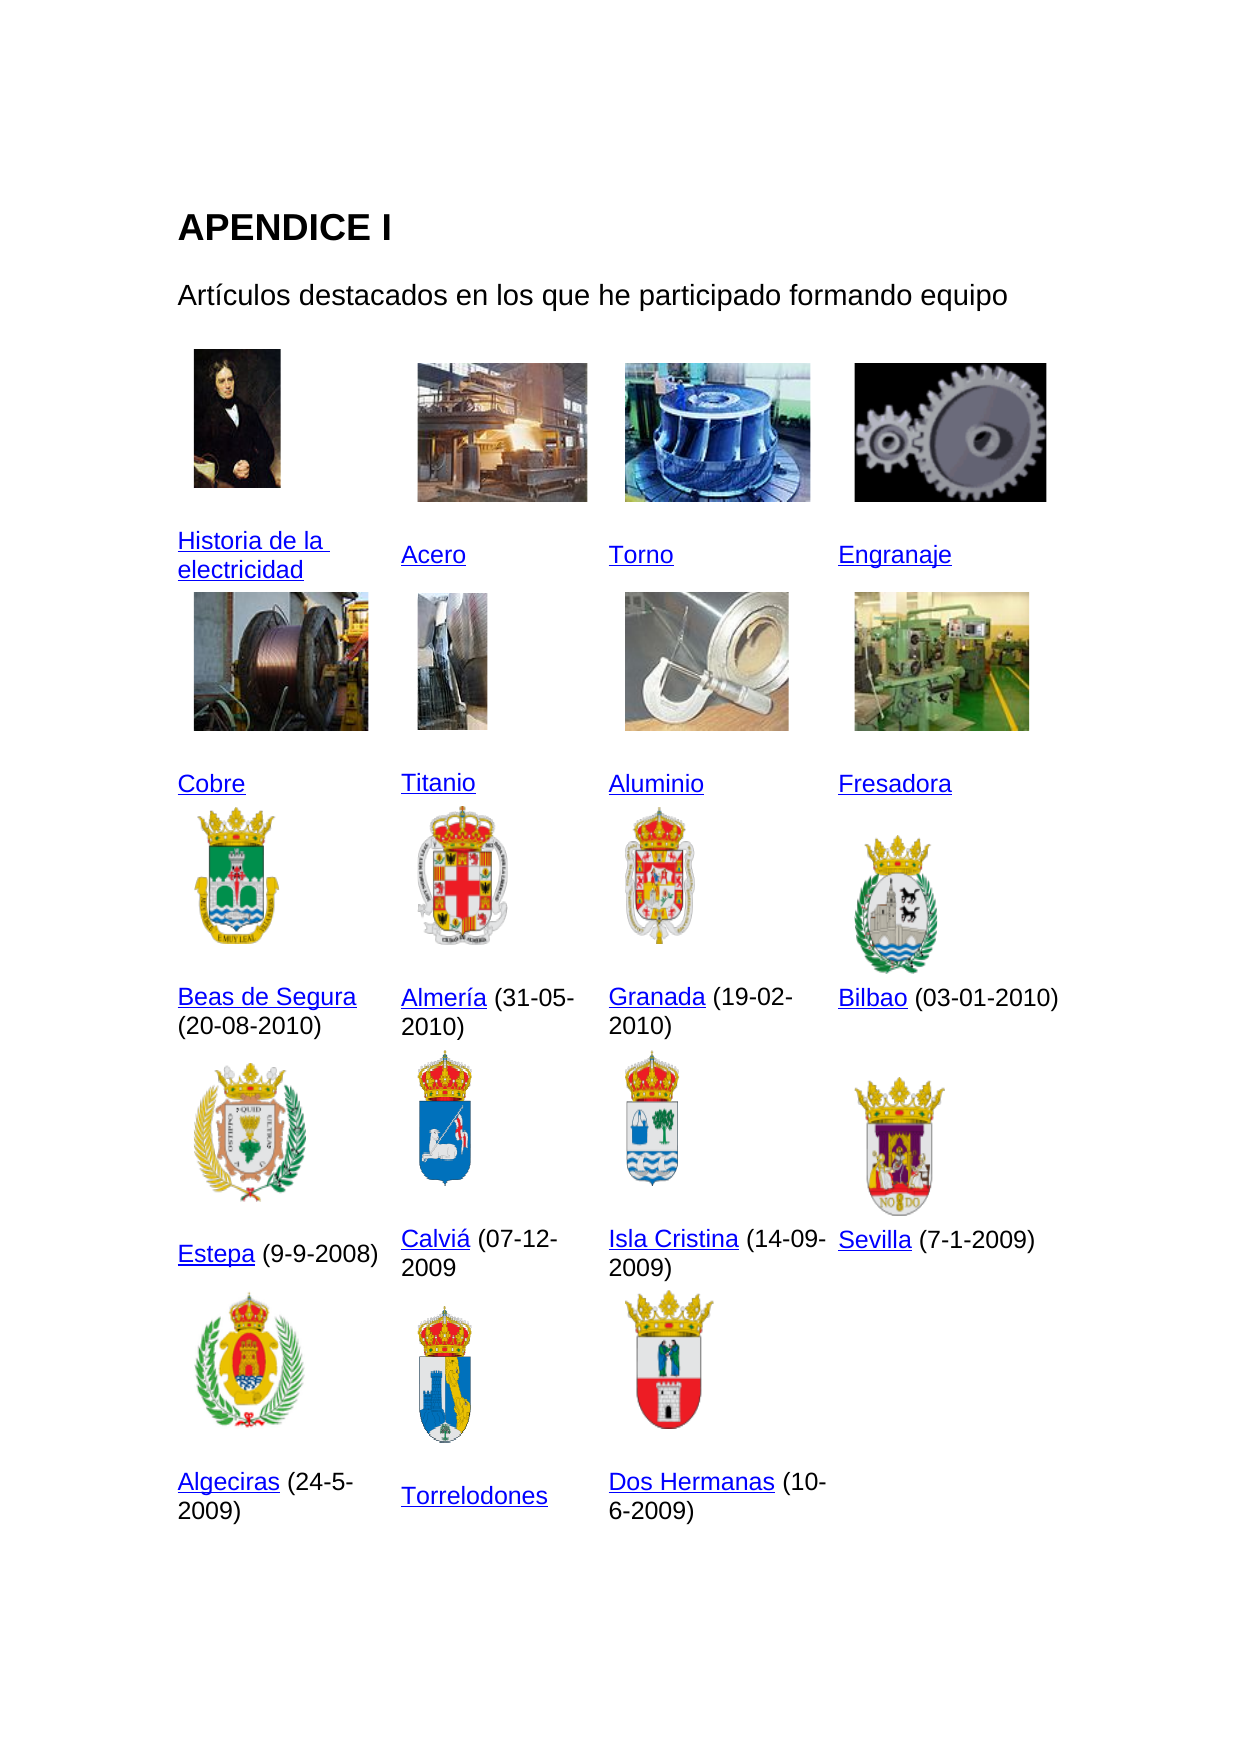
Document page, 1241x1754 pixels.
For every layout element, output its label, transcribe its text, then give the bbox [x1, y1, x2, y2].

table_cell Dos Hermanas (10-6-2009) [608, 1282, 838, 1525]
table_cell Cobre [177, 583, 401, 797]
table_cell Calviá (07-12-2009 [401, 1040, 608, 1282]
picture [193, 592, 369, 731]
picture [625, 807, 695, 944]
picture [417, 1049, 472, 1186]
table_cell Torrelodones [401, 1282, 608, 1525]
table_header Acero [401, 341, 608, 583]
table_cell Aluminio [608, 583, 838, 797]
picture [193, 807, 280, 944]
picture [854, 363, 1047, 502]
table_header Engranaje [838, 341, 1063, 583]
picture [417, 363, 588, 502]
table_header Historia de la electricidad [177, 341, 401, 583]
table_cell Almería (31-05-2010) [401, 798, 608, 1040]
table_cell Granada (19-02-2010) [608, 798, 838, 1040]
table_cell Fresadora [838, 583, 1063, 797]
table_cell Algeciras (24-5-2009) [177, 1282, 401, 1525]
table_cell Bilbao (03-01-2010) [838, 798, 1063, 1040]
picture [854, 835, 938, 974]
picture [625, 592, 789, 731]
picture [193, 1290, 306, 1429]
table_cell Estepa (9-9-2008) [177, 1040, 401, 1282]
picture [417, 806, 508, 945]
picture [625, 1049, 680, 1186]
table_cell Beas de Segura (20-08-2010) [177, 798, 401, 1040]
subtitle APENDICE I [177, 206, 1063, 249]
picture [193, 349, 281, 488]
picture [417, 593, 488, 730]
picture [854, 592, 1030, 731]
table_cell Sevilla (7-1-2009) [838, 1040, 1063, 1282]
picture [854, 1077, 945, 1216]
table_cell Isla Cristina (14-09-2009) [608, 1040, 838, 1282]
table_cell [838, 1282, 1063, 1525]
picture [625, 1290, 714, 1429]
text Artículos destacados en los que he participado formando equipo [177, 278, 1063, 311]
picture [417, 1306, 472, 1443]
picture [625, 363, 811, 502]
table_header Torno [608, 341, 838, 583]
table_cell Titanio [401, 583, 608, 797]
picture [193, 1063, 306, 1202]
